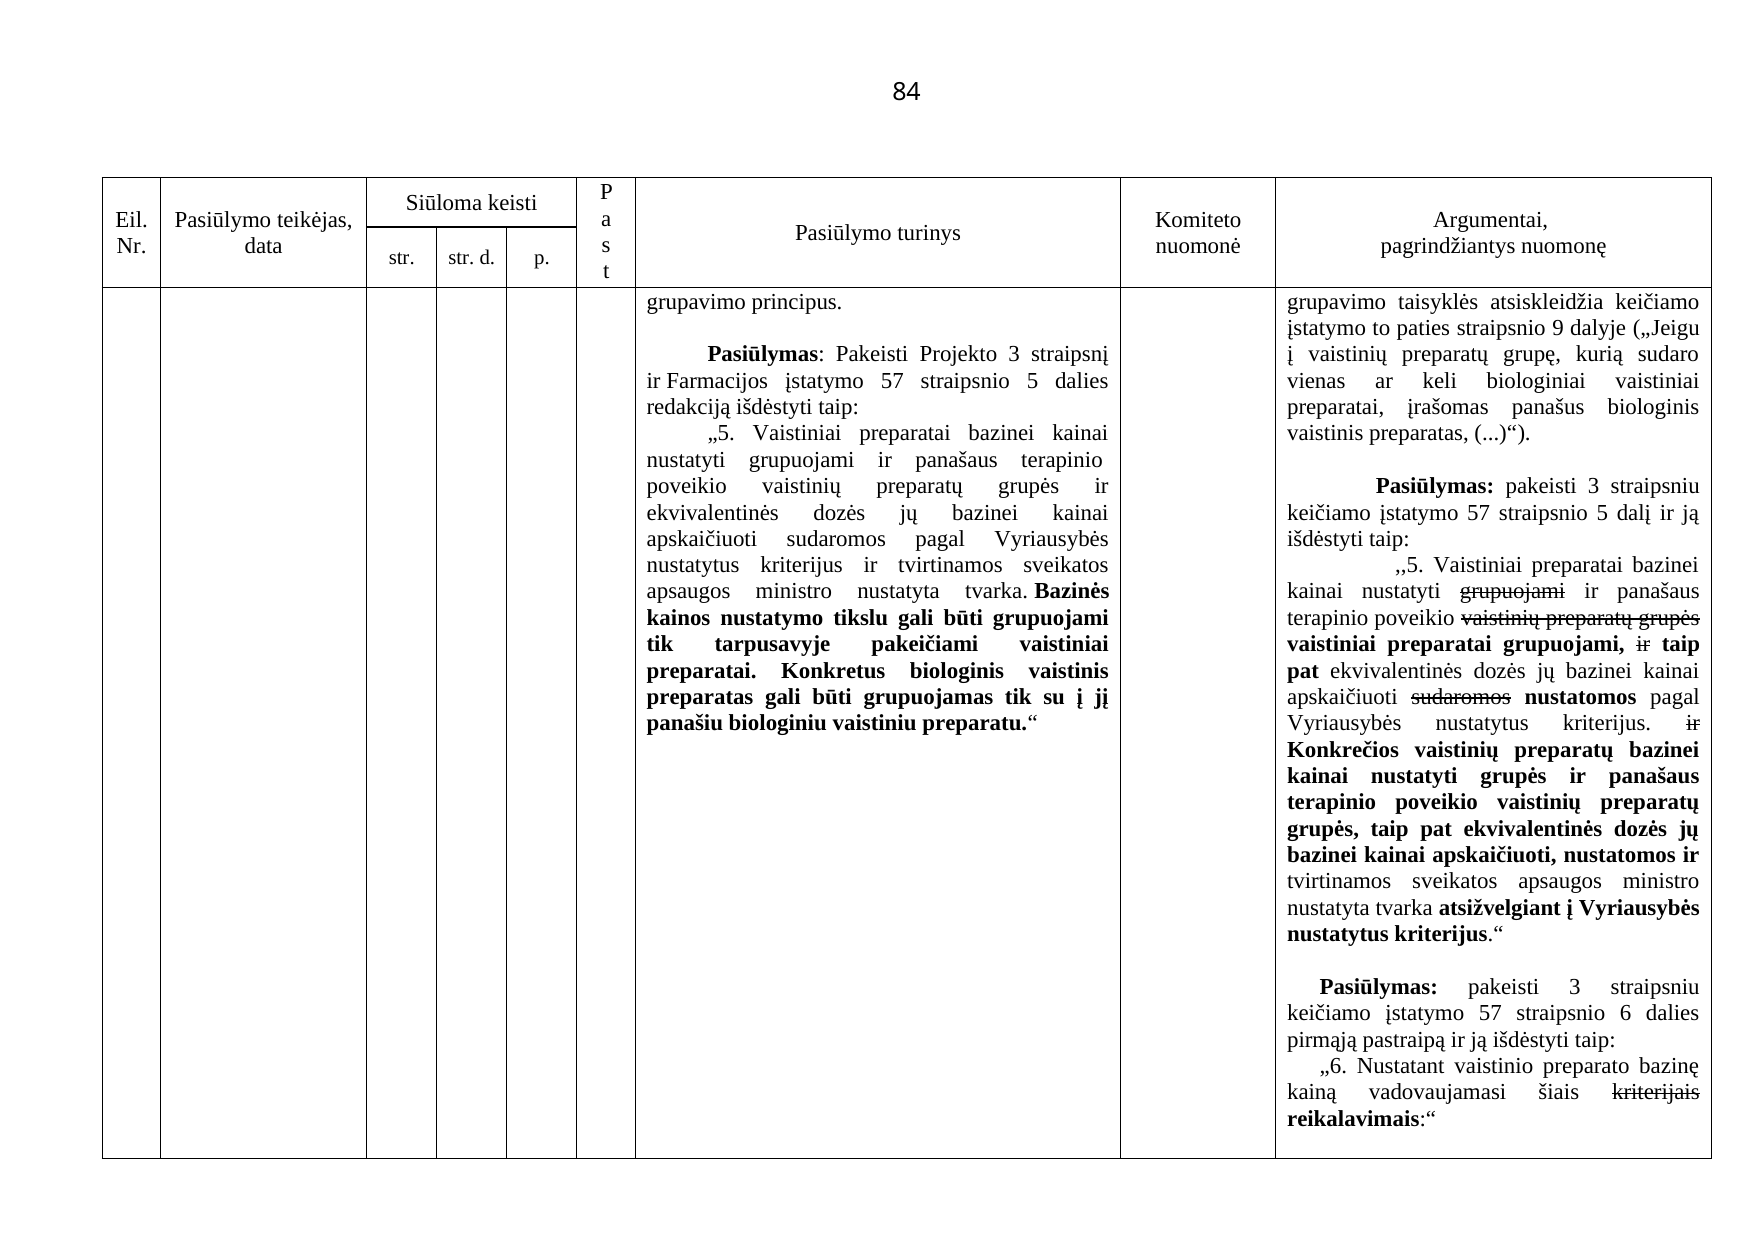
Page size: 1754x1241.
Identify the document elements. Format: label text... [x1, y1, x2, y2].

table_cell str. [367, 228, 436, 287]
table_header Siūloma keisti [367, 178, 576, 226]
table_header Pasiūlymo turinys [636, 178, 1120, 287]
table_cell grupavimo principus. Pasiūlymas: Pakeisti Projekto 3 straipsnį ir Farmacijos įstatymo 57 straipsnio 5 dalies redakciją išdėstyti taip: „5. Vaistiniai preparatai bazinei kainai nustatyti grupuojami ir panašaus terapinio poveikio vaistinių preparatų grupės ir ekvivalentinės dozės jų bazinei kainai apskaičiuoti sudaromos pagal Vyriausybės nustatytus kriterijus ir tvirtinamos sveikatos apsaugos ministro nustatyta tvarka. Bazinės kainos nustatymo tikslu gali būti grupuojami tik tarpusavyje pakeičiami vaistiniai preparatai. Konkretus biologinis vaistinis preparatas gali būti grupuojamas tik su į jį panašiu biologiniu vaistiniu preparatu.“ [636, 288, 1120, 1157]
table_cell str. d. [437, 228, 506, 287]
table_cell [437, 288, 506, 1157]
table_cell [507, 288, 576, 1157]
table_cell [367, 288, 436, 1157]
table_cell [161, 288, 366, 1157]
table_cell [1121, 288, 1275, 1157]
table_header Pasiūlymo teikėjas, data [161, 178, 366, 287]
table_header Pastabos [577, 178, 635, 287]
table_header Komiteto nuomonė [1121, 178, 1275, 287]
table_header Eil. Nr. [103, 178, 160, 287]
table_cell p. [507, 228, 576, 287]
table_cell grupavimo taisyklės atsiskleidžia keičiamo įstatymo to paties straipsnio 9 dalyje („Jeigu į vaistinių preparatų grupę, kurią sudaro vienas ar keli biologiniai vaistiniai preparatai, įrašomas panašus biologinis vaistinis preparatas, (...)“). Pasiūlymas: pakeisti 3 straipsniu keičiamo įstatymo 57 straipsnio 5 dalį ir ją išdėstyti taip: ,,5. Vaistiniai preparatai bazinei kainai nustatyti grupuojami ir panašaus terapinio poveikio vaistinių preparatų grupės vaistiniai preparatai grupuojami, ir taip pat ekvivalentinės dozės jų bazinei kainai apskaičiuoti sudaromos nustatomos pagal Vyriausybės nustatytus kriterijus. ir Konkrečios vaistinių preparatų bazinei kainai nustatyti grupės ir panašaus terapinio poveikio vaistinių preparatų grupės, taip pat ekvivalentinės dozės jų bazinei kainai apskaičiuoti, nustatomos ir tvirtinamos sveikatos apsaugos ministro nustatyta tvarka atsižvelgiant į Vyriausybės nustatytus kriterijus.“ Pasiūlymas: pakeisti 3 straipsniu keičiamo įstatymo 57 straipsnio 6 dalies pirmąją pastraipą ir ją išdėstyti taip: „6. Nustatant vaistinio preparato bazinę kainą vadovaujamasi šiais kriterijais reikalavimais:“ [1276, 288, 1711, 1157]
table_cell [103, 288, 160, 1157]
table_header Argumentai, pagrindžiantys nuomonę [1276, 178, 1711, 287]
table_cell [577, 288, 635, 1157]
